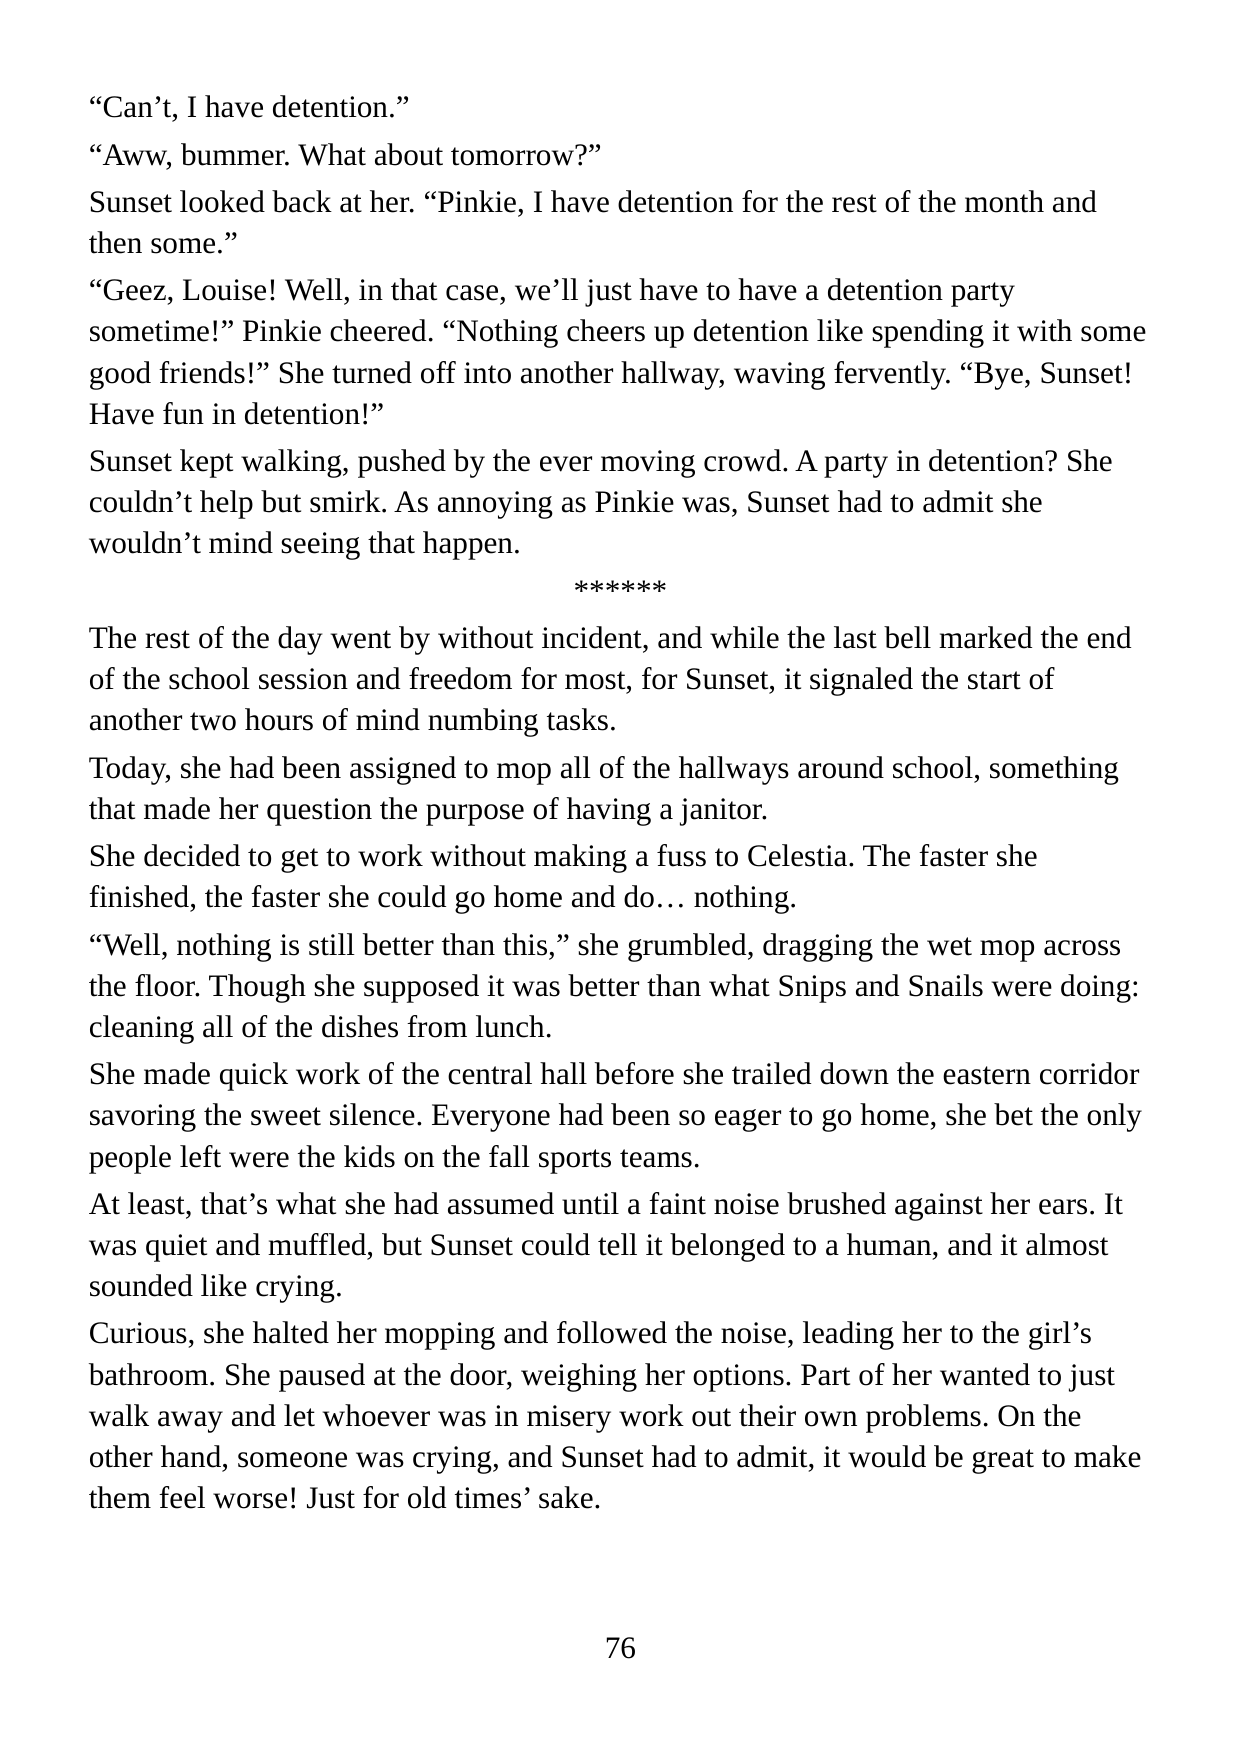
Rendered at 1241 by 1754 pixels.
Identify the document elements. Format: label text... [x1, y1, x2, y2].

text Curious, she halted her mopping and followed the noise, leading her to the girl’s bathroom. She paused at the door, weighing her options. Part of her wanted to just walk away and let whoever was in misery work out their own problems. On the other hand, someone was crying, and Sunset had to admit, it would be great to make them feel worse! Just for old times’ sake. [88, 1315, 1152, 1516]
text “Well, nothing is still better than this,” she grumbled, dragging the wet mop across the floor. Though she supposed it was better than what Snips and Snails were doing: cleaning all of the dishes from lunch. [88, 926, 1152, 1044]
text Sunset kept walking, pushed by the ever moving crowd. A party in detention? She couldn’t help but smirk. As annoying as Pinkie was, Sunset had to admit she wouldn’t mind seeing that happen. [88, 442, 1152, 561]
text ****** [88, 572, 1152, 608]
text The rest of the day went by without incident, and while the last bell marked the end of the school session and freedom for most, for Sunset, it signaled the start of another two hours of mind numbing tasks. [88, 619, 1152, 738]
text “Can’t, I have detention.” [88, 88, 1152, 124]
text She made quick work of the central hall before she trailed down the eastern corridor savoring the sweet silence. Everyone had been so eager to go home, she bet the only people left were the kids on the fall sports teams. [88, 1055, 1152, 1174]
text She decided to get to work without making a fuss to Celestia. The faster she finished, the faster she could go home and do… nothing. [88, 837, 1152, 914]
text “Geez, Louise! Well, in that case, we’ll just have to have a detention party sometime!” Pinkie cheered. “Nothing cheers up detention like spending it with some good friends!” She turned off into another hallway, waving fervently. “Bye, Sunset! Have fun in detention!” [88, 271, 1152, 431]
text Today, she had been assigned to mop all of the hallways around school, something that made her question the purpose of having a janitor. [88, 749, 1152, 826]
text At least, that’s what she had assumed until a faint noise brushed against her ears. It was quiet and muffled, but Sunset could tell it belonged to a human, and it almost sounded like crying. [88, 1185, 1152, 1303]
text “Aww, bummer. What about tomorrow?” [88, 136, 1152, 172]
text Sunset looked back at her. “Pinkie, I have detention for the rest of the month and then some.” [88, 183, 1152, 260]
